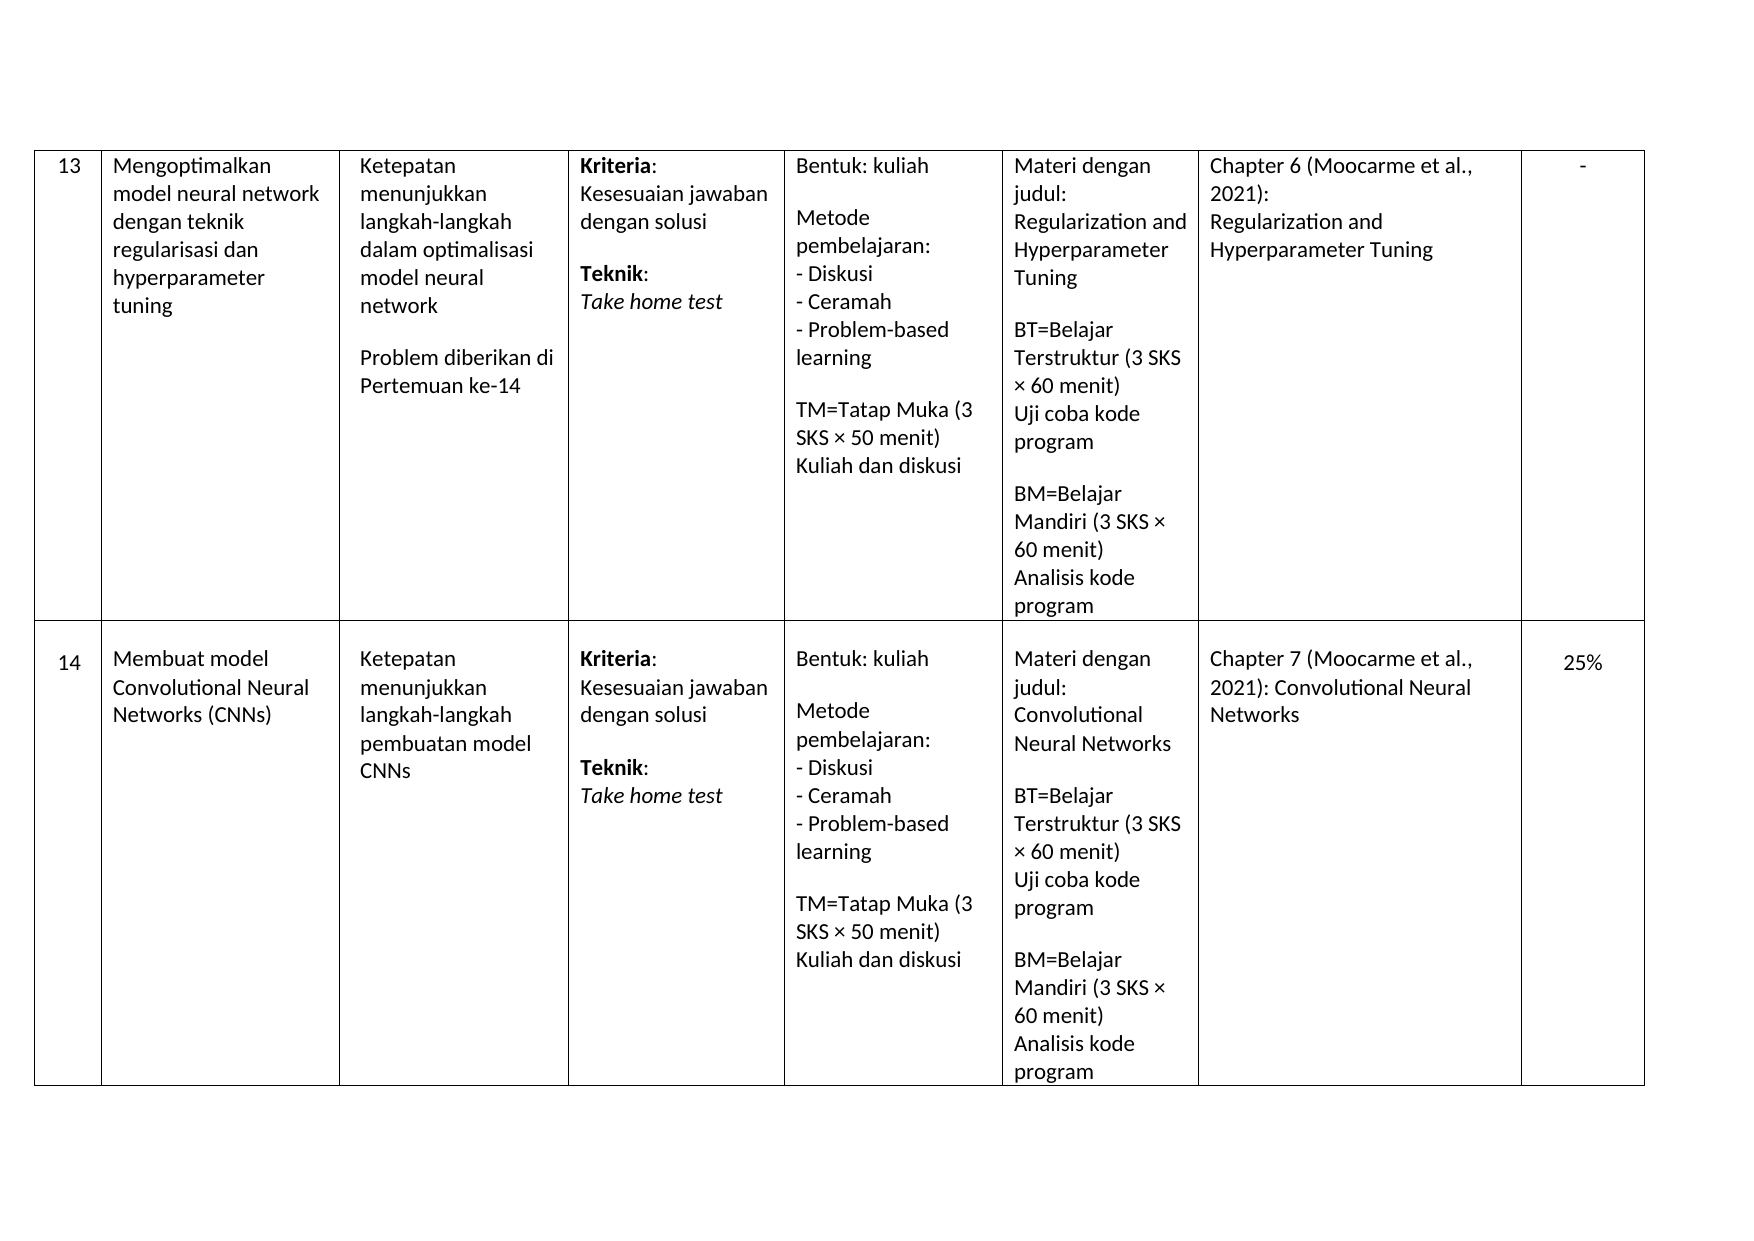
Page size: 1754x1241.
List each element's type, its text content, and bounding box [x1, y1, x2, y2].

table_cell 14 [35, 621, 101, 1085]
table_cell Kriteria: Kesesuaian jawaban dengan solusi Teknik: Take home test [569, 151, 784, 619]
table_cell Materi dengan judul: Regularization and Hyperparameter Tuning BT=Belajar Terstruktur (3 SKS × 60 menit) Uji coba kode program BM=Belajar Mandiri (3 SKS × 60 menit) Analisis kode program [1003, 151, 1198, 619]
table_cell Ketepatan menunjukkan langkah-langkah pembuatan model CNNs [340, 621, 568, 1085]
table_cell Materi dengan judul: Convolutional Neural Networks BT=Belajar Terstruktur (3 SKS × 60 menit) Uji coba kode program BM=Belajar Mandiri (3 SKS × 60 menit) Analisis kode program [1003, 621, 1198, 1085]
table_cell Chapter 6 (Moocarme et al., 2021): Regularization and Hyperparameter Tuning [1199, 151, 1521, 619]
table_cell Membuat model Convolutional Neural Networks (CNNs) [102, 621, 339, 1085]
table_cell Mengoptimalkan model neural network dengan teknik regularisasi dan hyperparameter tuning [102, 151, 339, 619]
table_cell Ketepatan menunjukkan langkah-langkah dalam optimalisasi model neural network Problem diberikan di Pertemuan ke-14 [340, 151, 568, 619]
table_cell Chapter 7 (Moocarme et al., 2021): Convolutional Neural Networks [1199, 621, 1521, 1085]
table_cell Kriteria: Kesesuaian jawaban dengan solusi Teknik: Take home test [569, 621, 784, 1085]
table_cell - [1522, 151, 1644, 619]
table_cell 25% [1522, 621, 1644, 1085]
table_cell Bentuk: kuliah Metode pembelajaran: - Diskusi - Ceramah - Problem-based learning TM=Tatap Muka (3 SKS × 50 menit) Kuliah dan diskusi [785, 621, 1002, 1085]
table_cell Bentuk: kuliah Metode pembelajaran: - Diskusi - Ceramah - Problem-based learning TM=Tatap Muka (3 SKS × 50 menit) Kuliah dan diskusi [785, 151, 1002, 619]
table_cell 13 [35, 151, 101, 619]
